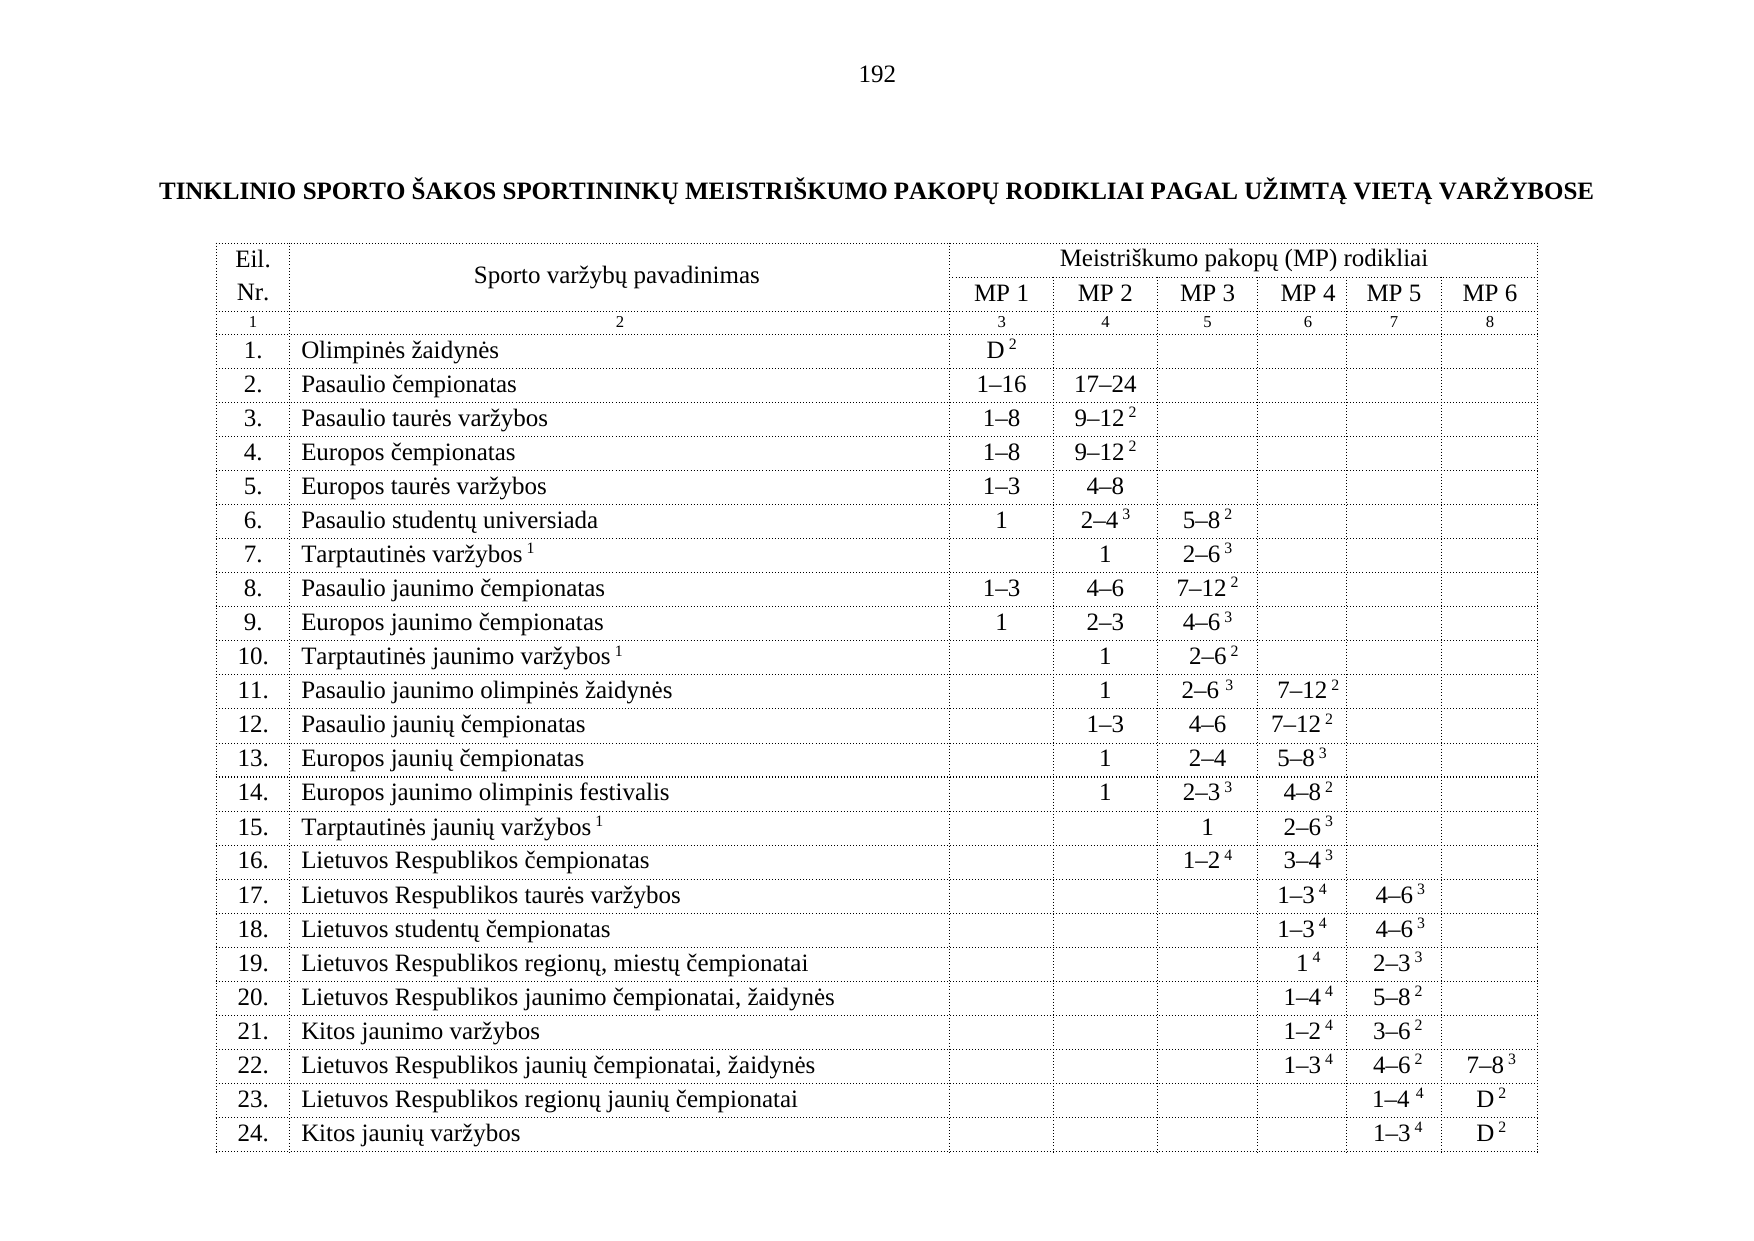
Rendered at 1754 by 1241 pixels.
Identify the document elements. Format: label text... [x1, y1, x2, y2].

text TINKLINIO SPORTO ŠAKOS SPORTININKŲ MEISTRIŠKUMO PAKOPŲ RODIKLIAI PAGAL UŽIMTĄ VIETĄ VARŽYBOSE [118, 176, 1636, 205]
